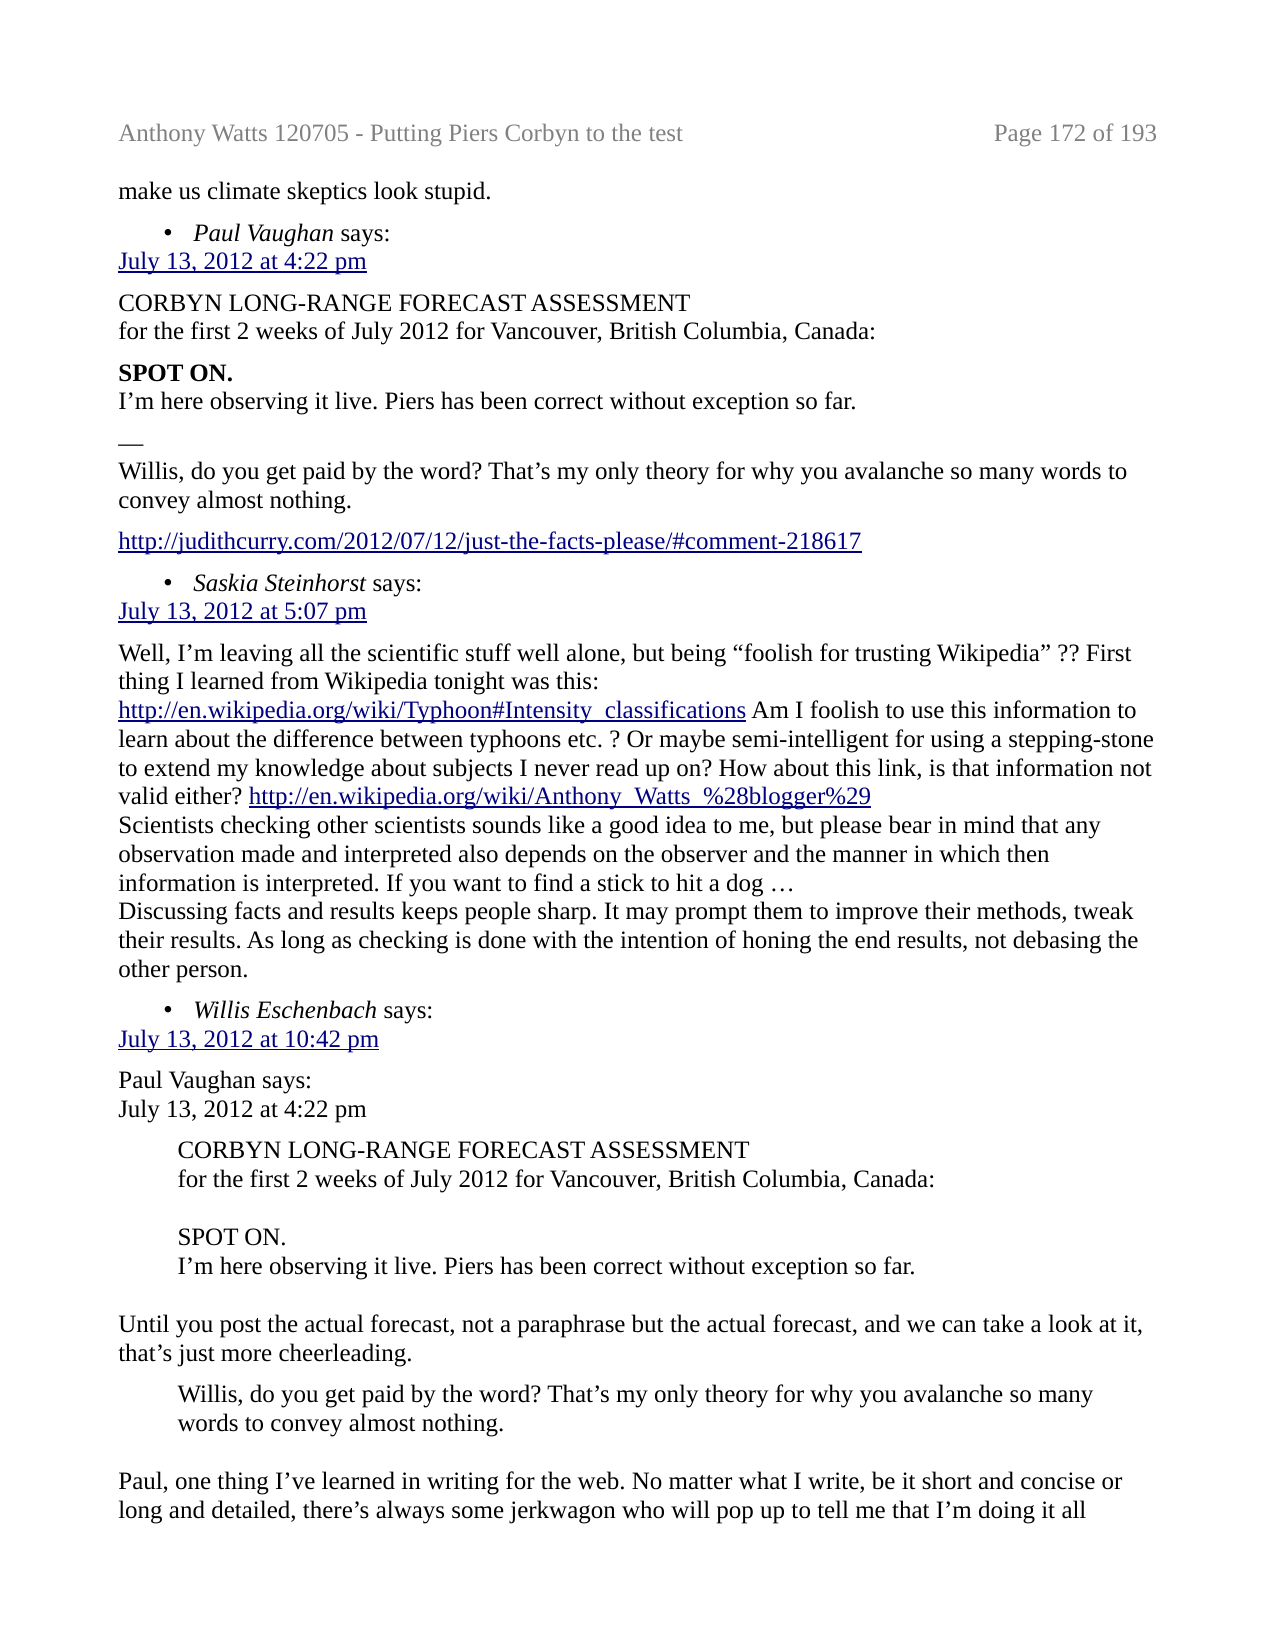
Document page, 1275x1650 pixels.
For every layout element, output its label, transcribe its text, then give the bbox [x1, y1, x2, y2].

text Well, I’m leaving all the scientific stuff well alone, but being “foolish for trusting Wikipedia” ?? First thing I learned from Wikipedia tonight was this: http://en.wikipedia.org/wiki/Typhoon#Intensity_classifications Am I foolish to use this information to learn about the difference between typhoons etc. ? Or maybe semi-intelligent for using a stepping-stone to extend my knowledge about subjects I never read up on? How about this link, is that information not valid either? http://en.wikipedia.org/wiki/Anthony_Watts_%28blogger%29 Scientists checking other scientists sounds like a good idea to me, but please bear in mind that any observation made and interpreted also depends on the observer and the manner in which then information is interpreted. If you want to find a stick to hit a dog … Discussing facts and results keeps people sharp. It may prompt them to improve their methods, tweak their results. As long as checking is done with the intention of honing the end results, not debasing the other person. [118, 638, 1157, 983]
text SPOT ON. I’m here observing it live. Piers has been correct without exception so far. [177, 1222, 1098, 1279]
text Until you post the actual forecast, not a paraphrase but the actual forecast, and we can take a look at it, that’s just more cheerleading. [118, 1309, 1157, 1367]
text Willis, do you get paid by the word? That’s my only theory for why you avalanche so many words to convey almost nothing. [177, 1379, 1098, 1437]
text Paul Vaughan says: July 13, 2012 at 4:22 pm [118, 1065, 1157, 1123]
text SPOT ON. I’m here observing it live. Piers has been correct without exception so far. [118, 358, 1157, 415]
text http://judithcurry.com/2012/07/12/just-the-facts-please/#comment-218617 [118, 526, 1157, 555]
text Paul, one thing I’ve learned in writing for the web. No matter what I write, be it short and concise or long and detailed, there’s always some jerkwagon who will pop up to tell me that I’m doing it all [118, 1466, 1157, 1523]
list Saskia Steinhorst says: [164, 568, 1157, 596]
text make us climate skeptics look stupid. [118, 176, 1157, 205]
list Paul Vaughan says: [164, 218, 1157, 246]
text CORBYN LONG-RANGE FORECAST ASSESSMENT for the first 2 weeks of July 2012 for Vancouver, British Columbia, Canada: [177, 1135, 1098, 1193]
list Willis Eschenbach says: [164, 995, 1157, 1024]
text July 13, 2012 at 4:22 pm [118, 246, 1157, 275]
text — Willis, do you get paid by the word? That’s my only theory for why you avalanche so many words to convey almost nothing. [118, 428, 1157, 514]
text July 13, 2012 at 5:07 pm [118, 596, 1157, 625]
text CORBYN LONG-RANGE FORECAST ASSESSMENT for the first 2 weeks of July 2012 for Vancouver, British Columbia, Canada: [118, 288, 1157, 345]
text July 13, 2012 at 10:42 pm [118, 1024, 1157, 1053]
